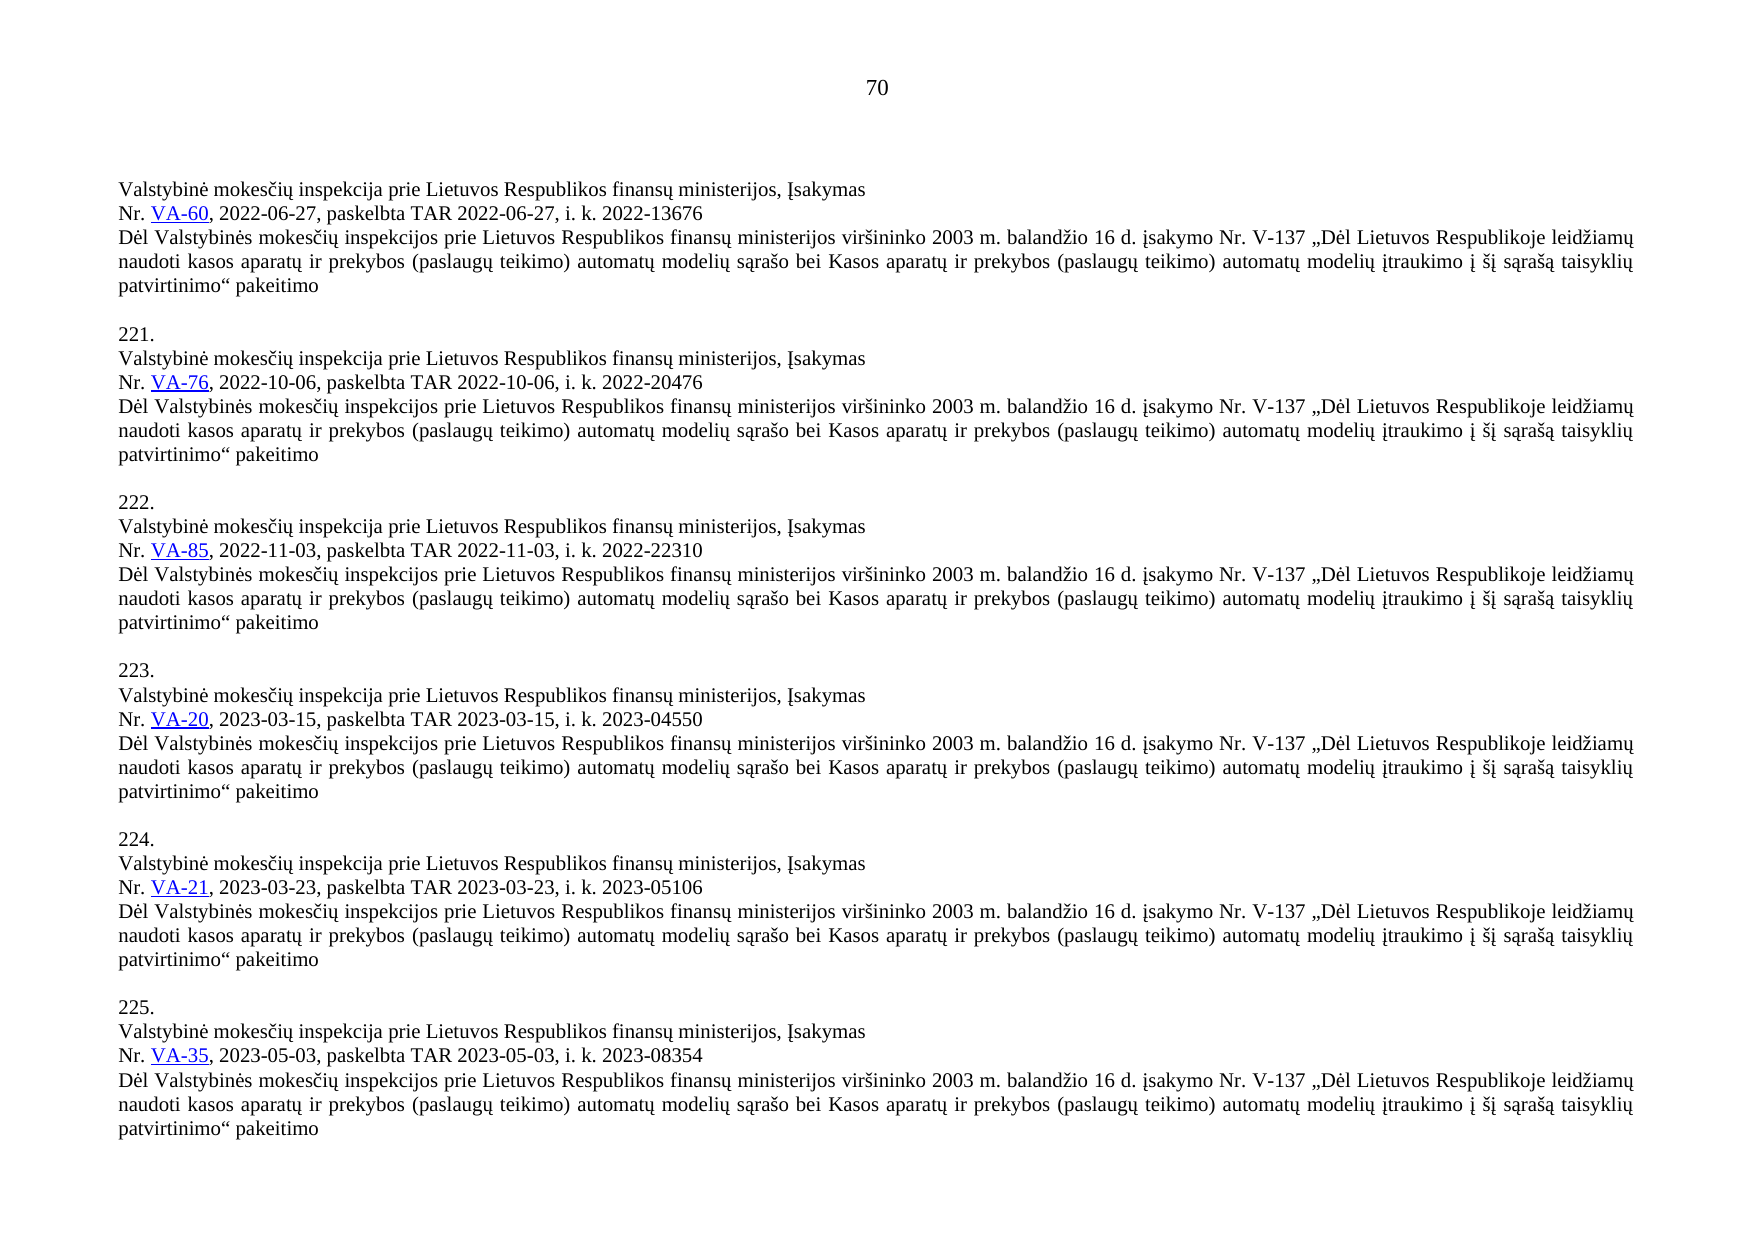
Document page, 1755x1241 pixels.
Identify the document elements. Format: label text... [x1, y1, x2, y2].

text Valstybinė mokesčių inspekcija prie Lietuvos Respublikos finansų ministerijos, Įsakymas [118, 1019, 1636, 1043]
text Valstybinė mokesčių inspekcija prie Lietuvos Respublikos finansų ministerijos, Įsakymas [118, 346, 1636, 370]
text Nr. VA-76, 2022-10-06, paskelbta TAR 2022-10-06, i. k. 2022-20476 [118, 370, 1636, 394]
text 225. [118, 995, 1636, 1019]
text 223. [118, 658, 1636, 682]
text Dėl Valstybinės mokesčių inspekcijos prie Lietuvos Respublikos finansų ministerijos viršininko 2003 m. balandžio 16 d. įsakymo Nr. V-137 „Dėl Lietuvos Respublikoje leidžiamų naudoti kasos aparatų ir prekybos (paslaugų teikimo) automatų modelių sąrašo bei Kasos aparatų ir prekybos (paslaugų teikimo) automatų modelių įtraukimo į šį sąrašą taisyklių patvirtinimo“ pakeitimo [118, 562, 1636, 634]
text Nr. VA-35, 2023-05-03, paskelbta TAR 2023-05-03, i. k. 2023-08354 [118, 1043, 1636, 1067]
text Nr. VA-85, 2022-11-03, paskelbta TAR 2022-11-03, i. k. 2022-22310 [118, 538, 1636, 562]
text Nr. VA-21, 2023-03-23, paskelbta TAR 2023-03-23, i. k. 2023-05106 [118, 875, 1636, 899]
text 224. [118, 827, 1636, 851]
text 221. [118, 322, 1636, 346]
text Valstybinė mokesčių inspekcija prie Lietuvos Respublikos finansų ministerijos, Įsakymas [118, 682, 1636, 707]
text Dėl Valstybinės mokesčių inspekcijos prie Lietuvos Respublikos finansų ministerijos viršininko 2003 m. balandžio 16 d. įsakymo Nr. V-137 „Dėl Lietuvos Respublikoje leidžiamų naudoti kasos aparatų ir prekybos (paslaugų teikimo) automatų modelių sąrašo bei Kasos aparatų ir prekybos (paslaugų teikimo) automatų modelių įtraukimo į šį sąrašą taisyklių patvirtinimo“ pakeitimo [118, 731, 1636, 803]
text Valstybinė mokesčių inspekcija prie Lietuvos Respublikos finansų ministerijos, Įsakymas [118, 177, 1636, 201]
text Nr. VA-20, 2023-03-15, paskelbta TAR 2023-03-15, i. k. 2023-04550 [118, 707, 1636, 731]
text Nr. VA-60, 2022-06-27, paskelbta TAR 2022-06-27, i. k. 2022-13676 [118, 201, 1636, 225]
text Dėl Valstybinės mokesčių inspekcijos prie Lietuvos Respublikos finansų ministerijos viršininko 2003 m. balandžio 16 d. įsakymo Nr. V-137 „Dėl Lietuvos Respublikoje leidžiamų naudoti kasos aparatų ir prekybos (paslaugų teikimo) automatų modelių sąrašo bei Kasos aparatų ir prekybos (paslaugų teikimo) automatų modelių įtraukimo į šį sąrašą taisyklių patvirtinimo“ pakeitimo [118, 899, 1636, 971]
text 222. [118, 490, 1636, 514]
text Dėl Valstybinės mokesčių inspekcijos prie Lietuvos Respublikos finansų ministerijos viršininko 2003 m. balandžio 16 d. įsakymo Nr. V-137 „Dėl Lietuvos Respublikoje leidžiamų naudoti kasos aparatų ir prekybos (paslaugų teikimo) automatų modelių sąrašo bei Kasos aparatų ir prekybos (paslaugų teikimo) automatų modelių įtraukimo į šį sąrašą taisyklių patvirtinimo“ pakeitimo [118, 1067, 1636, 1140]
text Valstybinė mokesčių inspekcija prie Lietuvos Respublikos finansų ministerijos, Įsakymas [118, 851, 1636, 875]
text Dėl Valstybinės mokesčių inspekcijos prie Lietuvos Respublikos finansų ministerijos viršininko 2003 m. balandžio 16 d. įsakymo Nr. V-137 „Dėl Lietuvos Respublikoje leidžiamų naudoti kasos aparatų ir prekybos (paslaugų teikimo) automatų modelių sąrašo bei Kasos aparatų ir prekybos (paslaugų teikimo) automatų modelių įtraukimo į šį sąrašą taisyklių patvirtinimo“ pakeitimo [118, 394, 1636, 466]
text Dėl Valstybinės mokesčių inspekcijos prie Lietuvos Respublikos finansų ministerijos viršininko 2003 m. balandžio 16 d. įsakymo Nr. V-137 „Dėl Lietuvos Respublikoje leidžiamų naudoti kasos aparatų ir prekybos (paslaugų teikimo) automatų modelių sąrašo bei Kasos aparatų ir prekybos (paslaugų teikimo) automatų modelių įtraukimo į šį sąrašą taisyklių patvirtinimo“ pakeitimo [118, 225, 1636, 297]
text Valstybinė mokesčių inspekcija prie Lietuvos Respublikos finansų ministerijos, Įsakymas [118, 514, 1636, 538]
